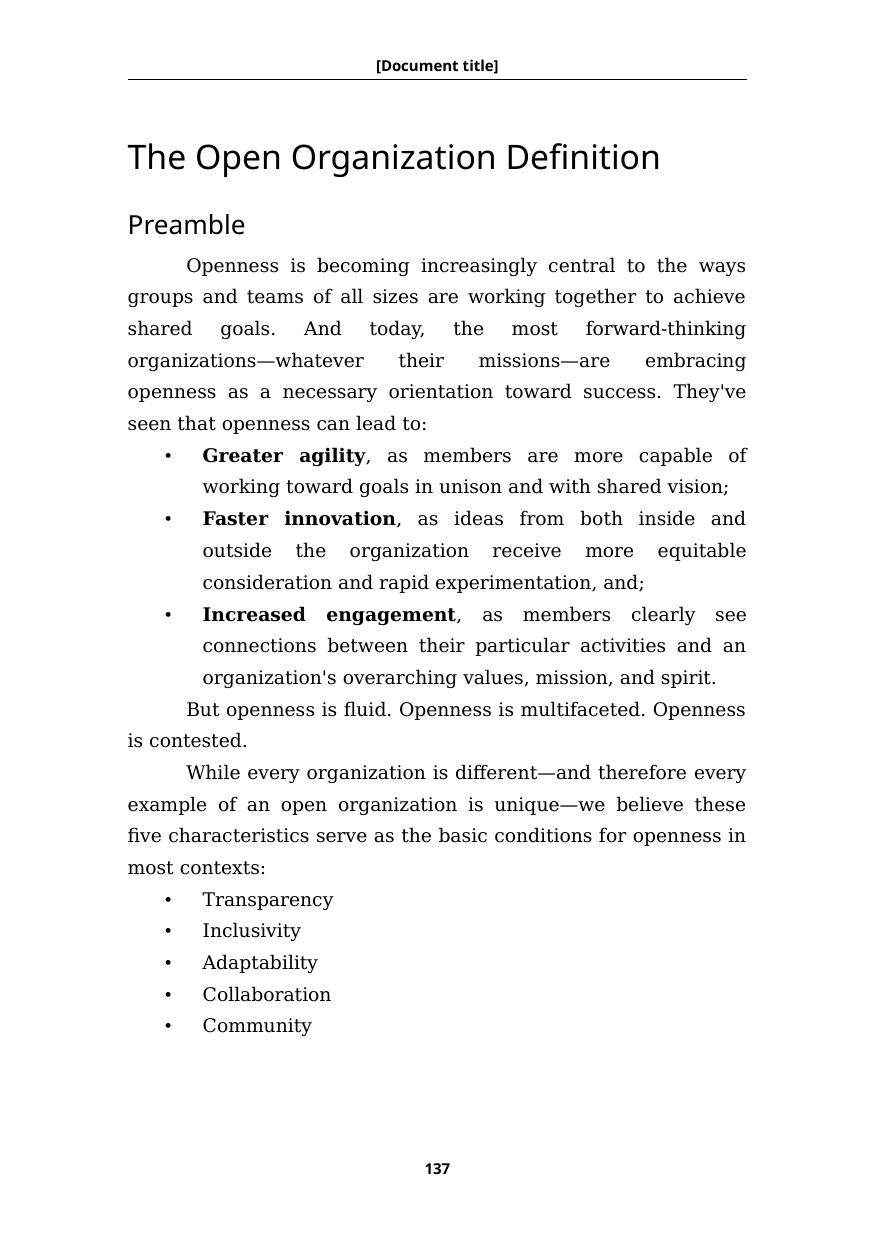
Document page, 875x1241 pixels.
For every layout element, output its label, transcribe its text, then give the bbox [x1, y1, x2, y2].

list Increased engagement, as members clearly see connections between their particular activities and an organization's overarching values, mission, and spirit. [165, 603, 747, 689]
list Inclusivity [165, 920, 747, 942]
list Collaboration [165, 983, 747, 1005]
list Transparency [165, 888, 747, 910]
subtitle The Open Organization Definition [127, 133, 747, 179]
list Faster innovation, as ideas from both inside and outside the organization receive more equitable consideration and rapid experimentation, and; [165, 508, 747, 593]
list Greater agility, as members are more capable of working toward goals in unison and with shared vision; [165, 444, 747, 498]
subtitle Preamble [127, 206, 747, 242]
text Openness is becoming increasingly central to the ways groups and teams of all sizes are working together to achieve shared goals. And today, the most forward-thinking organizations—whatever their missions—are embracing openness as a necessary orientation toward success. They've seen that openness can lead to: [127, 254, 747, 435]
text But openness is fluid. Openness is multifaceted. Openness is contested. [127, 698, 747, 752]
list Community [165, 1015, 747, 1037]
list Adaptability [165, 952, 747, 974]
text While every organization is different—and therefore every example of an open organization is unique—we believe these five characteristics serve as the basic conditions for openness in most contexts: [127, 762, 747, 879]
